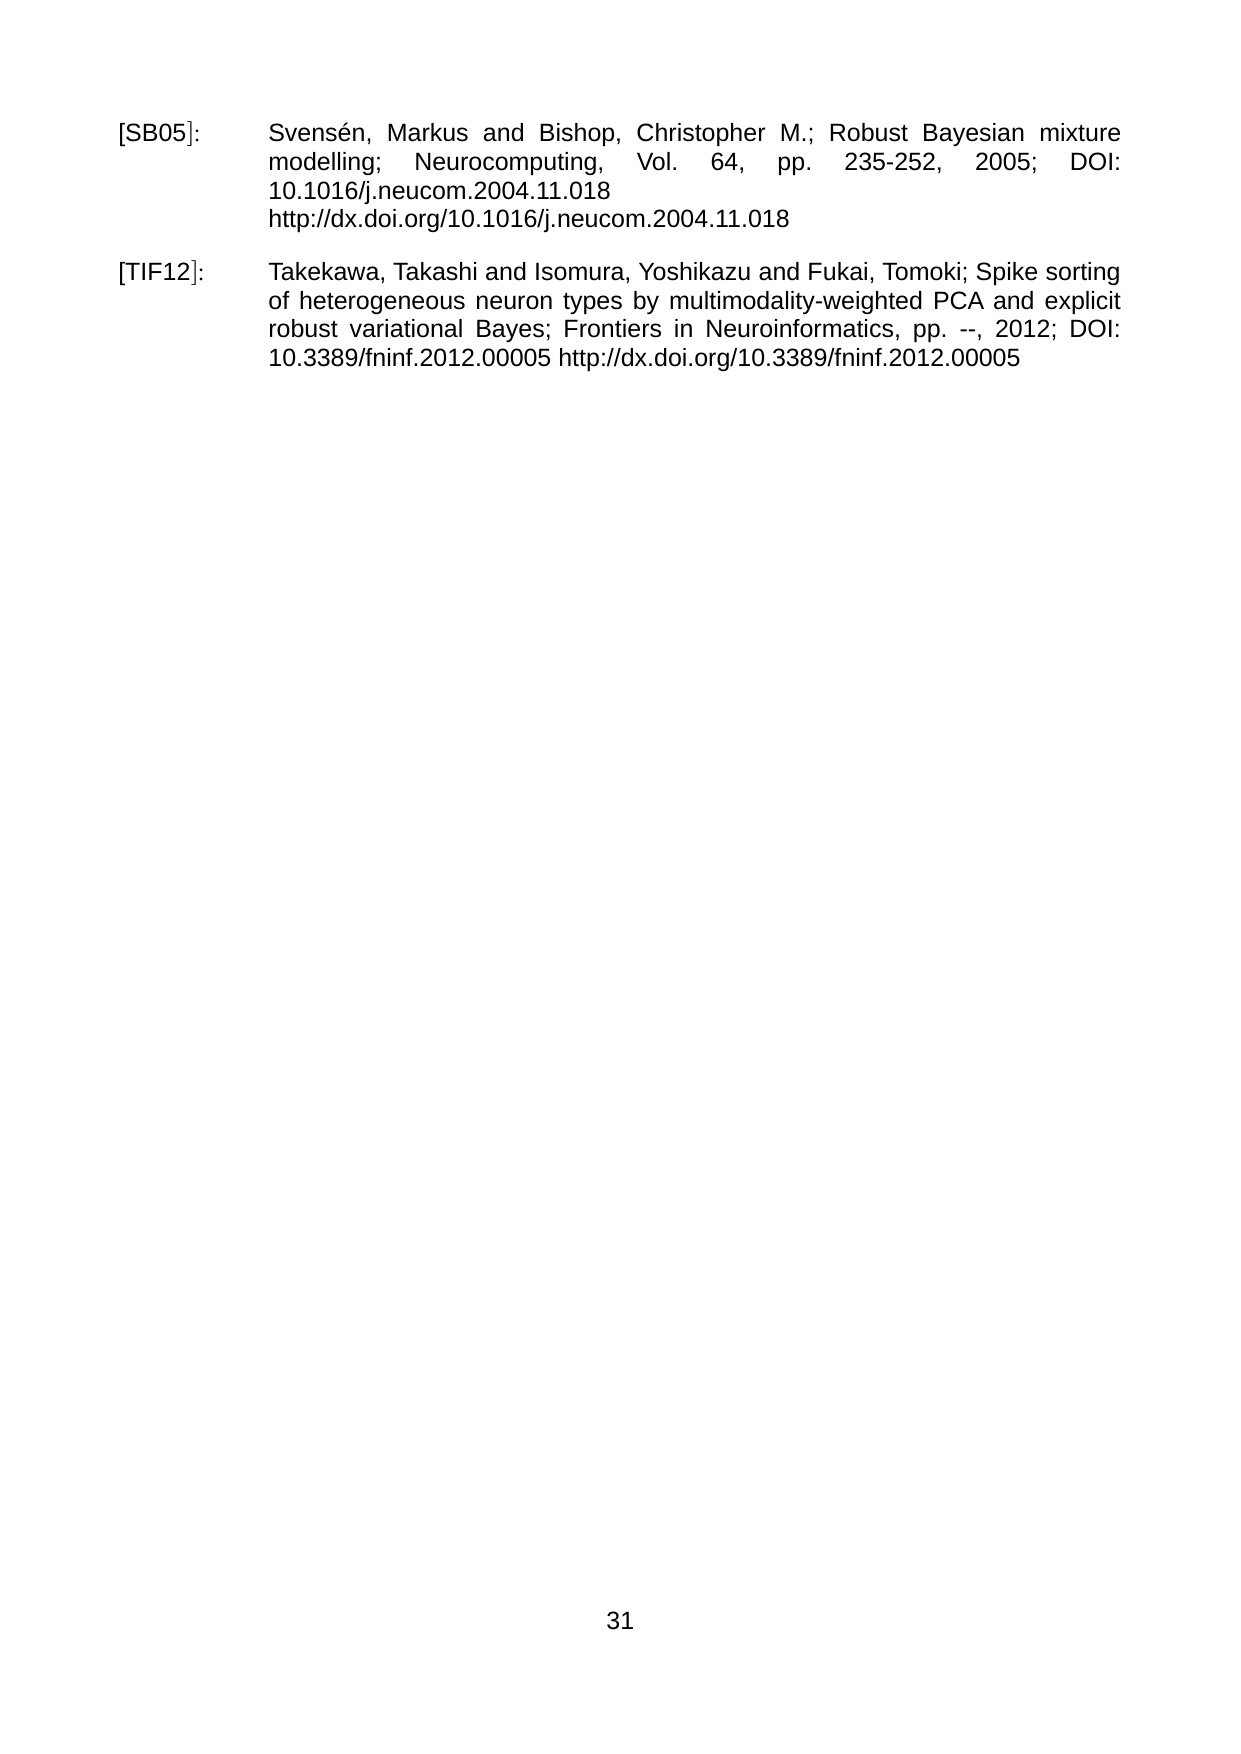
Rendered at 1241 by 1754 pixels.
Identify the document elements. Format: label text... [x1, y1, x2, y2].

text [TIF12]: Takekawa, Takashi and Isomura, Yoshikazu and Fukai, Tomoki; Spike sorting of heterogeneous neuron types by multimodality-weighted PCA and explicit robust variational Bayes; Frontiers in Neuroinformatics, pp. --, 2012; DOI: 10.3389/fninf.2012.00005 http://dx.doi.org/10.3389/fninf.2012.00005 [118, 257, 1122, 372]
text [SB05]: Svensén, Markus and Bishop, Christopher M.; Robust Bayesian mixture modelling; Neurocomputing, Vol. 64, pp. 235-252, 2005; DOI: 10.1016/j.neucom.2004.11.018 http://dx.doi.org/10.1016/j.neucom.2004.11.018 [118, 118, 1122, 233]
